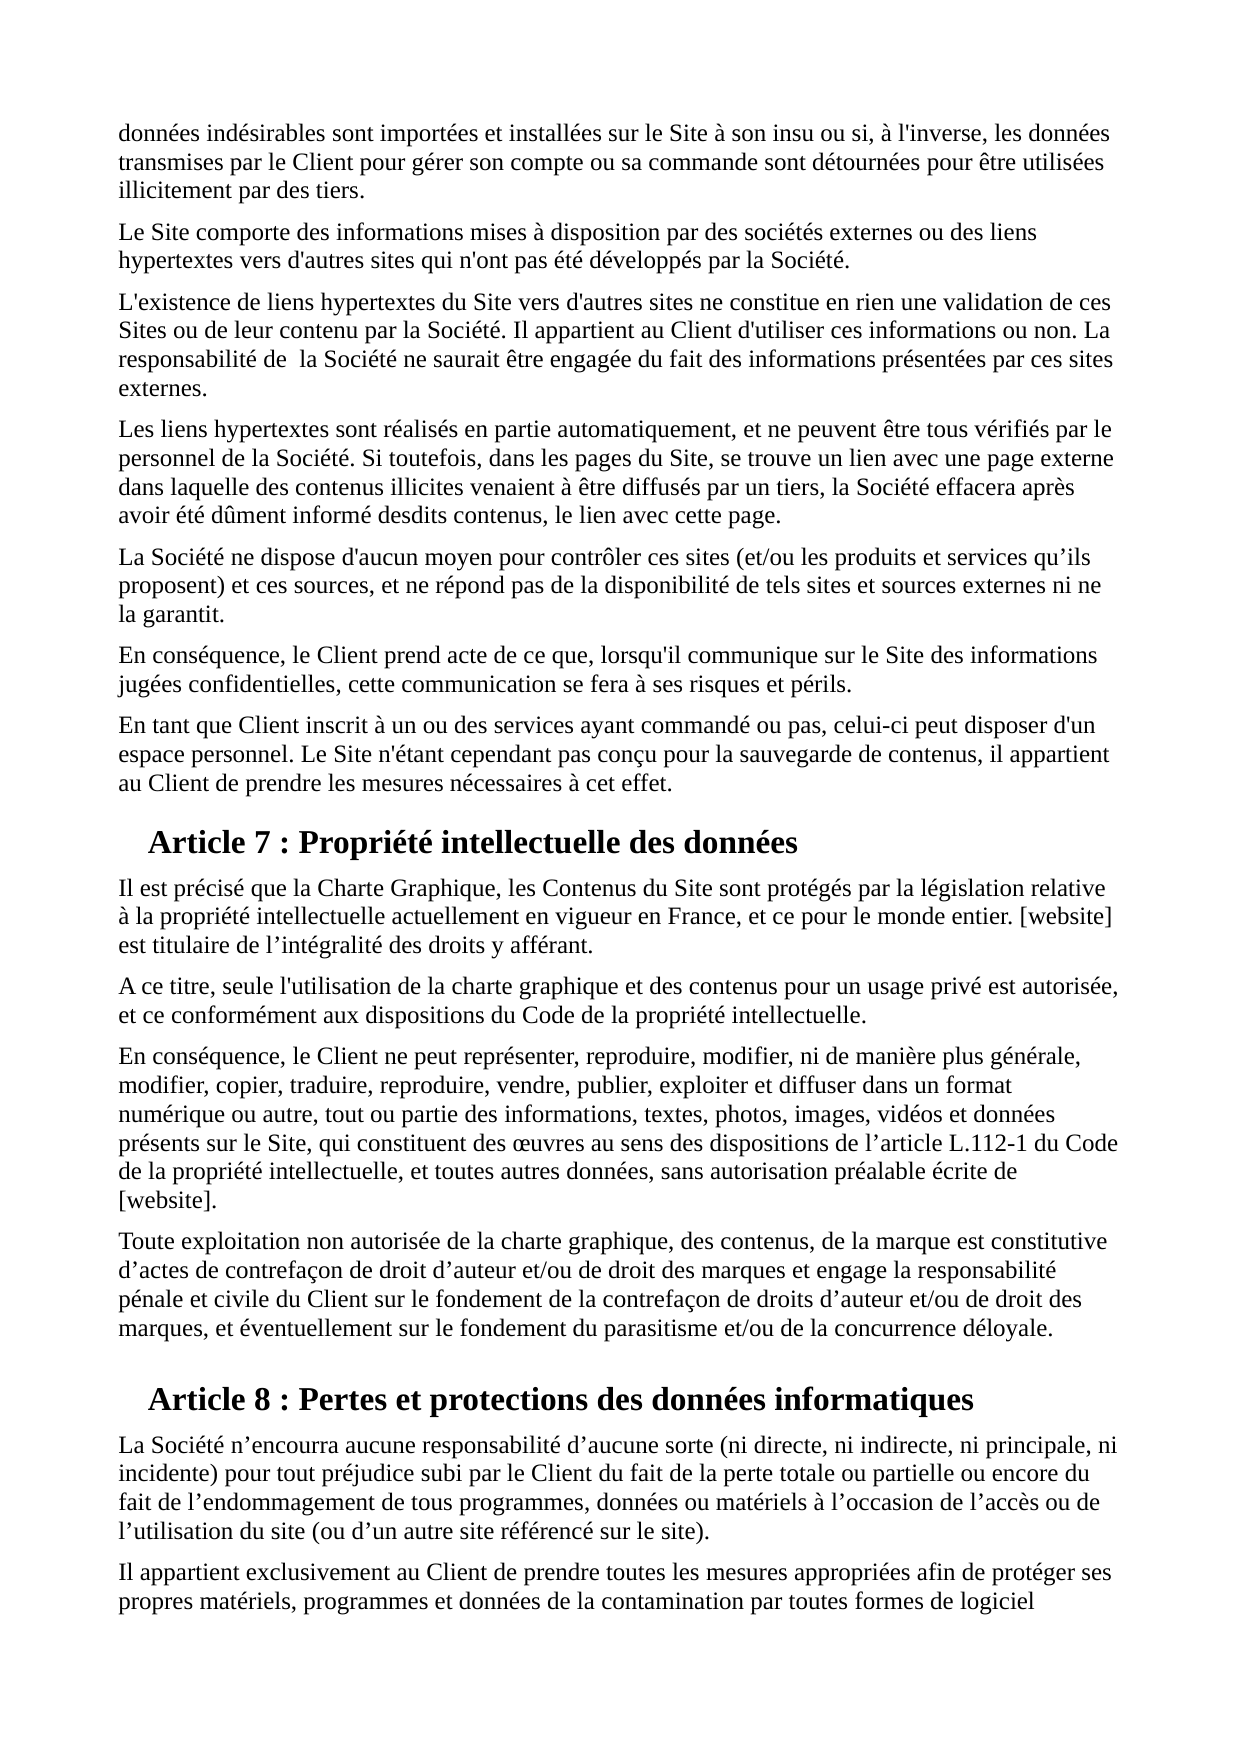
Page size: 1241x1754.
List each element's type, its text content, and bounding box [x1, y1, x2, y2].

subtitle Article 7 : Propriété intellectuelle des données [118, 822, 1122, 860]
text données indésirables sont importées et installées sur le Site à son insu ou si, à l'inverse, les données transmises par le Client pour gérer son compte ou sa commande sont détournées pour être utilisées illicitement par des tiers. [118, 118, 1122, 204]
text Les liens hypertextes sont réalisés en partie automatiquement, et ne peuvent être tous vérifiés par le personnel de la Société. Si toutefois, dans les pages du Site, se trouve un lien avec une page externe dans laquelle des contenus illicites venaient à être diffusés par un tiers, la Société effacera après avoir été dûment informé desdits contenus, le lien avec cette page. [118, 414, 1122, 529]
text En conséquence, le Client ne peut représenter, reproduire, modifier, ni de manière plus générale, modifier, copier, traduire, reproduire, vendre, publier, exploiter et diffuser dans un format numérique ou autre, tout ou partie des informations, textes, photos, images, vidéos et données présents sur le Site, qui constituent des œuvres au sens des dispositions de l’article L.112-1 du Code de la propriété intellectuelle, et toutes autres données, sans autorisation préalable écrite de [website]. [118, 1041, 1122, 1214]
text Le Site comporte des informations mises à disposition par des sociétés externes ou des liens hypertextes vers d'autres sites qui n'ont pas été développés par la Société. [118, 217, 1122, 274]
text Toute exploitation non autorisée de la charte graphique, des contenus, de la marque est constitutive d’actes de contrefaçon de droit d’auteur et/ou de droit des marques et engage la responsabilité pénale et civile du Client sur le fondement de la contrefaçon de droits d’auteur et/ou de droit des marques, et éventuellement sur le fondement du parasitisme et/ou de la concurrence déloyale. [118, 1226, 1122, 1341]
subtitle Article 8 : Pertes et protections des données informatiques [118, 1379, 1122, 1417]
text L'existence de liens hypertextes du Site vers d'autres sites ne constitue en rien une validation de ces Sites ou de leur contenu par la Société. Il appartient au Client d'utiliser ces informations ou non. La responsabilité de la Société ne saurait être engagée du fait des informations présentées par ces sites externes. [118, 287, 1122, 402]
text La Société ne dispose d'aucun moyen pour contrôler ces sites (et/ou les produits et services qu’ils proposent) et ces sources, et ne répond pas de la disponibilité de tels sites et sources externes ni ne la garantit. [118, 542, 1122, 628]
text A ce titre, seule l'utilisation de la charte graphique et des contenus pour un usage privé est autorisée, et ce conformément aux dispositions du Code de la propriété intellectuelle. [118, 971, 1122, 1029]
text En tant que Client inscrit à un ou des services ayant commandé ou pas, celui-ci peut disposer d'un espace personnel. Le Site n'étant cependant pas conçu pour la sauvegarde de contenus, il appartient au Client de prendre les mesures nécessaires à cet effet. [118, 711, 1122, 797]
text Il est précisé que la Charte Graphique, les Contenus du Site sont protégés par la législation relative à la propriété intellectuelle actuellement en vigueur en France, et ce pour le monde entier. [website] est titulaire de l’intégralité des droits y afférant. [118, 873, 1122, 959]
text En conséquence, le Client prend acte de ce que, lorsqu'il communique sur le Site des informations jugées confidentielles, cette communication se fera à ses risques et périls. [118, 641, 1122, 698]
text La Société n’encourra aucune responsabilité d’aucune sorte (ni directe, ni indirecte, ni principale, ni incidente) pour tout préjudice subi par le Client du fait de la perte totale ou partielle ou encore du fait de l’endommagement de tous programmes, données ou matériels à l’occasion de l’accès ou de l’utilisation du site (ou d’un autre site référencé sur le site). [118, 1430, 1122, 1545]
text Il appartient exclusivement au Client de prendre toutes les mesures appropriées afin de protéger ses propres matériels, programmes et données de la contamination par toutes formes de logiciel [118, 1557, 1122, 1615]
